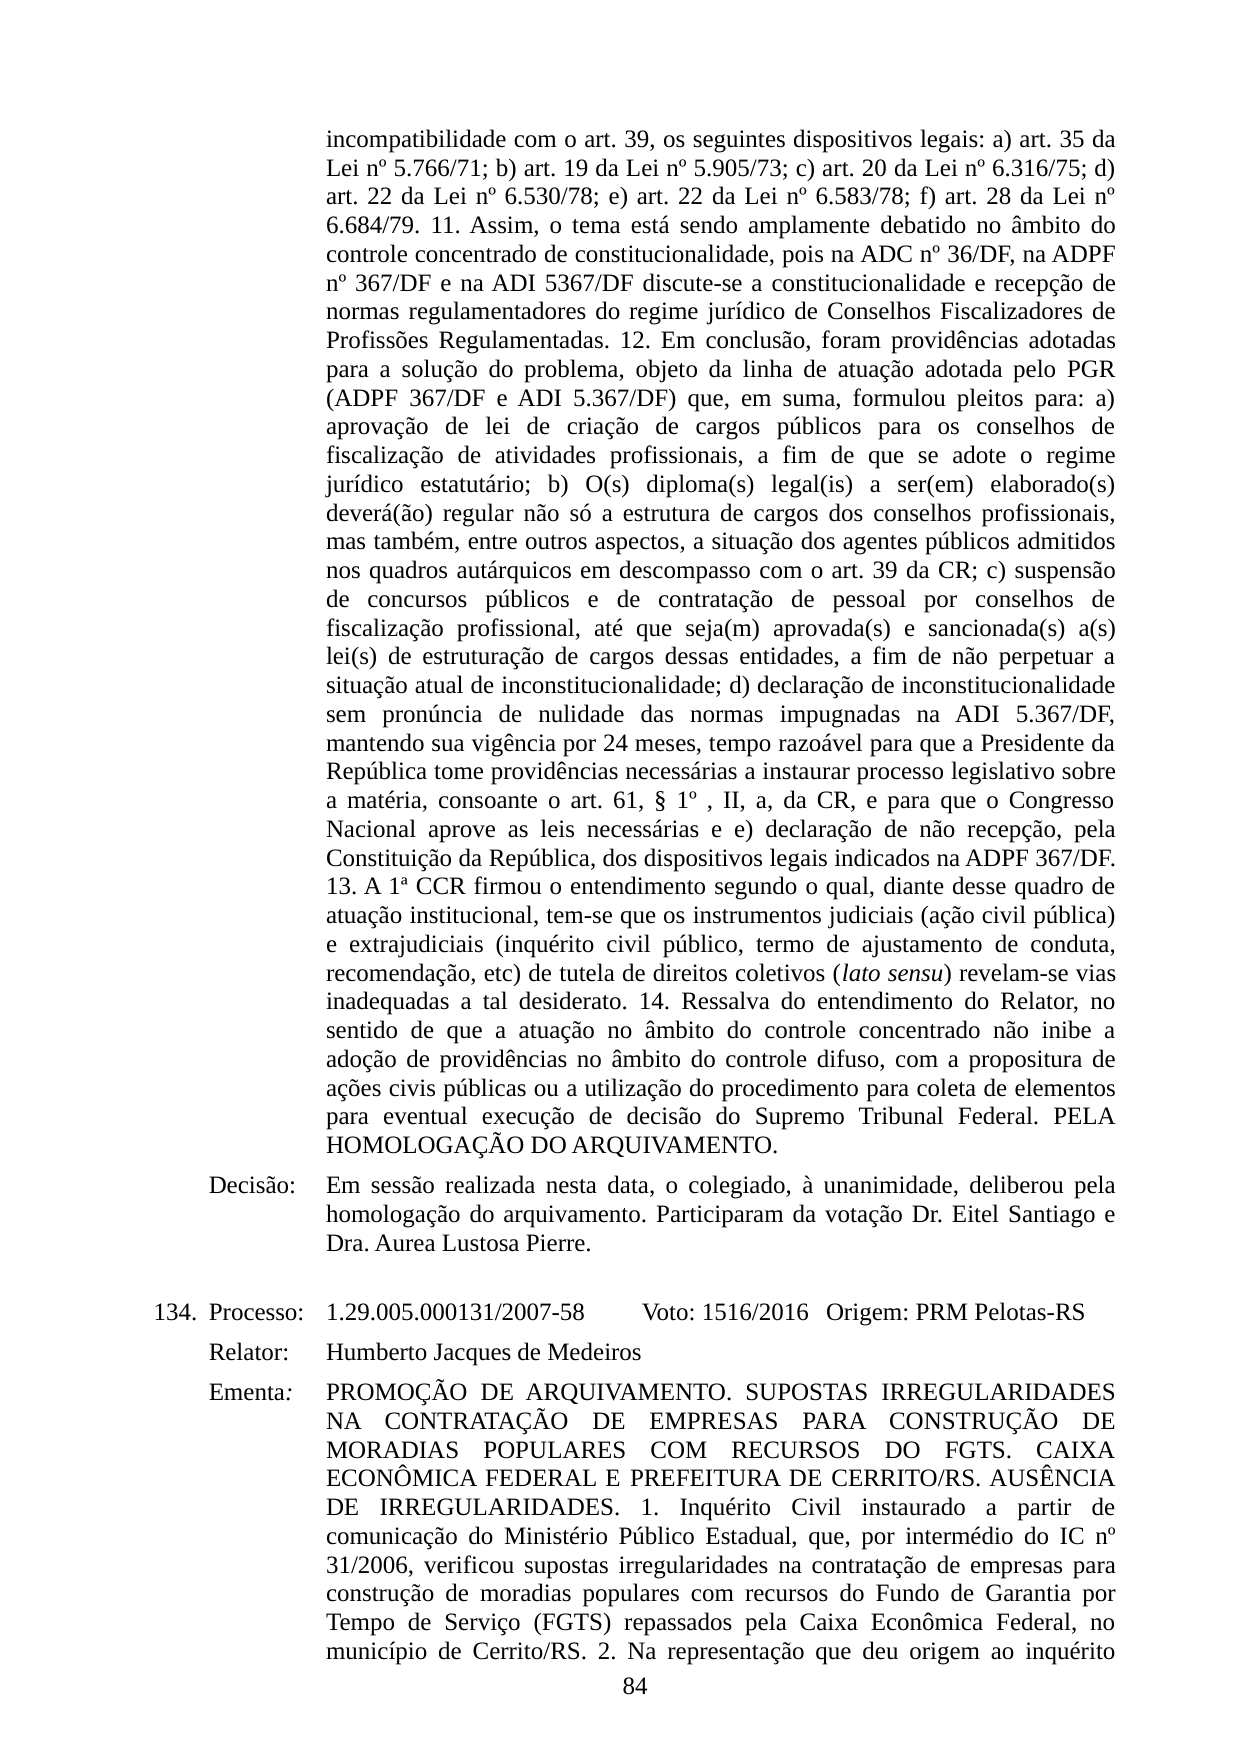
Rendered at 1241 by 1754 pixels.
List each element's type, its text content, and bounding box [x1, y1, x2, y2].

table_cell Relator: [203, 1331, 320, 1371]
table_cell Em sessão realizada nesta data, o colegiado, à unanimidade, deliberou pela homologação do arquivamento. Participaram da votação Dr. Eitel Santiago e Dra. Aurea Lustosa Pierre. [320, 1165, 1122, 1262]
table_cell Decisão: [203, 1165, 320, 1262]
table_cell [203, 118, 320, 1164]
table_cell [148, 118, 203, 1164]
table_header 1.29.005.000131/2007-58 [320, 1291, 636, 1331]
table_cell PROMOÇÃO DE ARQUIVAMENTO. SUPOSTAS IRREGULARIDADES NA CONTRATAÇÃO DE EMPRESAS PARA CONSTRUÇÃO DE MORADIAS POPULARES COM RECURSOS DO FGTS. CAIXA ECONÔMICA FEDERAL E PREFEITURA DE CERRITO/RS. AUSÊNCIA DE IRREGULARIDADES. 1. Inquérito Civil instaurado a partir de comunicação do Ministério Público Estadual, que, por intermédio do IC nº 31/2006, verificou supostas irregularidades na contratação de empresas para construção de moradias populares com recursos do Fundo de Garantia por Tempo de Serviço (FGTS) repassados pela Caixa Econômica Federal, no município de Cerrito/RS. 2. Na representação que deu origem ao inquérito [320, 1371, 1122, 1670]
table_cell Humberto Jacques de Medeiros [320, 1331, 1122, 1371]
table_header Voto: 1516/2016 [636, 1291, 820, 1331]
table_cell [148, 1331, 203, 1371]
table_header Origem: PRM Pelotas-RS [820, 1291, 1122, 1331]
table_header Processo: [203, 1291, 320, 1331]
table_header 134. [148, 1291, 203, 1331]
table_cell incompatibilidade com o art. 39, os seguintes dispositivos legais: a) art. 35 da Lei nº 5.766/71; b) art. 19 da Lei nº 5.905/73; c) art. 20 da Lei nº 6.316/75; d) art. 22 da Lei nº 6.530/78; e) art. 22 da Lei nº 6.583/78; f) art. 28 da Lei nº 6.684/79. 11. Assim, o tema está sendo amplamente debatido no âmbito do controle concentrado de constitucionalidade, pois na ADC nº 36/DF, na ADPF nº 367/DF e na ADI 5367/DF discute-se a constitucionalidade e recepção de normas regulamentadores do regime jurídico de Conselhos Fiscalizadores de Profissões Regulamentadas. 12. Em conclusão, foram providências adotadas para a solução do problema, objeto da linha de atuação adotada pelo PGR (ADPF 367/DF e ADI 5.367/DF) que, em suma, formulou pleitos para: a) aprovação de lei de criação de cargos públicos para os conselhos de fiscalização de atividades profissionais, a fim de que se adote o regime jurídico estatutário; b) O(s) diploma(s) legal(is) a ser(em) elaborado(s) deverá(ão) regular não só a estrutura de cargos dos conselhos profissionais, mas também, entre outros aspectos, a situação dos agentes públicos admitidos nos quadros autárquicos em descompasso com o art. 39 da CR; c) suspensão de concursos públicos e de contratação de pessoal por conselhos de fiscalização profissional, até que seja(m) aprovada(s) e sancionada(s) a(s) lei(s) de estruturação de cargos dessas entidades, a fim de não perpetuar a situação atual de inconstitucionalidade; d) declaração de inconstitucionalidade sem pronúncia de nulidade das normas impugnadas na ADI 5.367/DF, mantendo sua vigência por 24 meses, tempo razoável para que a Presidente da República tome providências necessárias a instaurar processo legislativo sobre a matéria, consoante o art. 61, § 1º , II, a, da CR, e para que o Congresso Nacional aprove as leis necessárias e e) declaração de não recepção, pela Constituição da República, dos dispositivos legais indicados na ADPF 367/DF. 13. A 1ª CCR firmou o entendimento segundo o qual, diante desse quadro de atuação institucional, tem-se que os instrumentos judiciais (ação civil pública) e extrajudiciais (inquérito civil público, termo de ajustamento de conduta, recomendação, etc) de tutela de direitos coletivos (lato sensu) revelam-se vias inadequadas a tal desiderato. 14. Ressalva do entendimento do Relator, no sentido de que a atuação no âmbito do controle concentrado não inibe a adoção de providências no âmbito do controle difuso, com a propositura de ações civis públicas ou a utilização do procedimento para coleta de elementos para eventual execução de decisão do Supremo Tribunal Federal. PELA HOMOLOGAÇÃO DO ARQUIVAMENTO. [320, 118, 1122, 1164]
table_cell [148, 1371, 203, 1670]
table_cell [148, 1165, 203, 1262]
table_cell Ementa: [203, 1371, 320, 1670]
